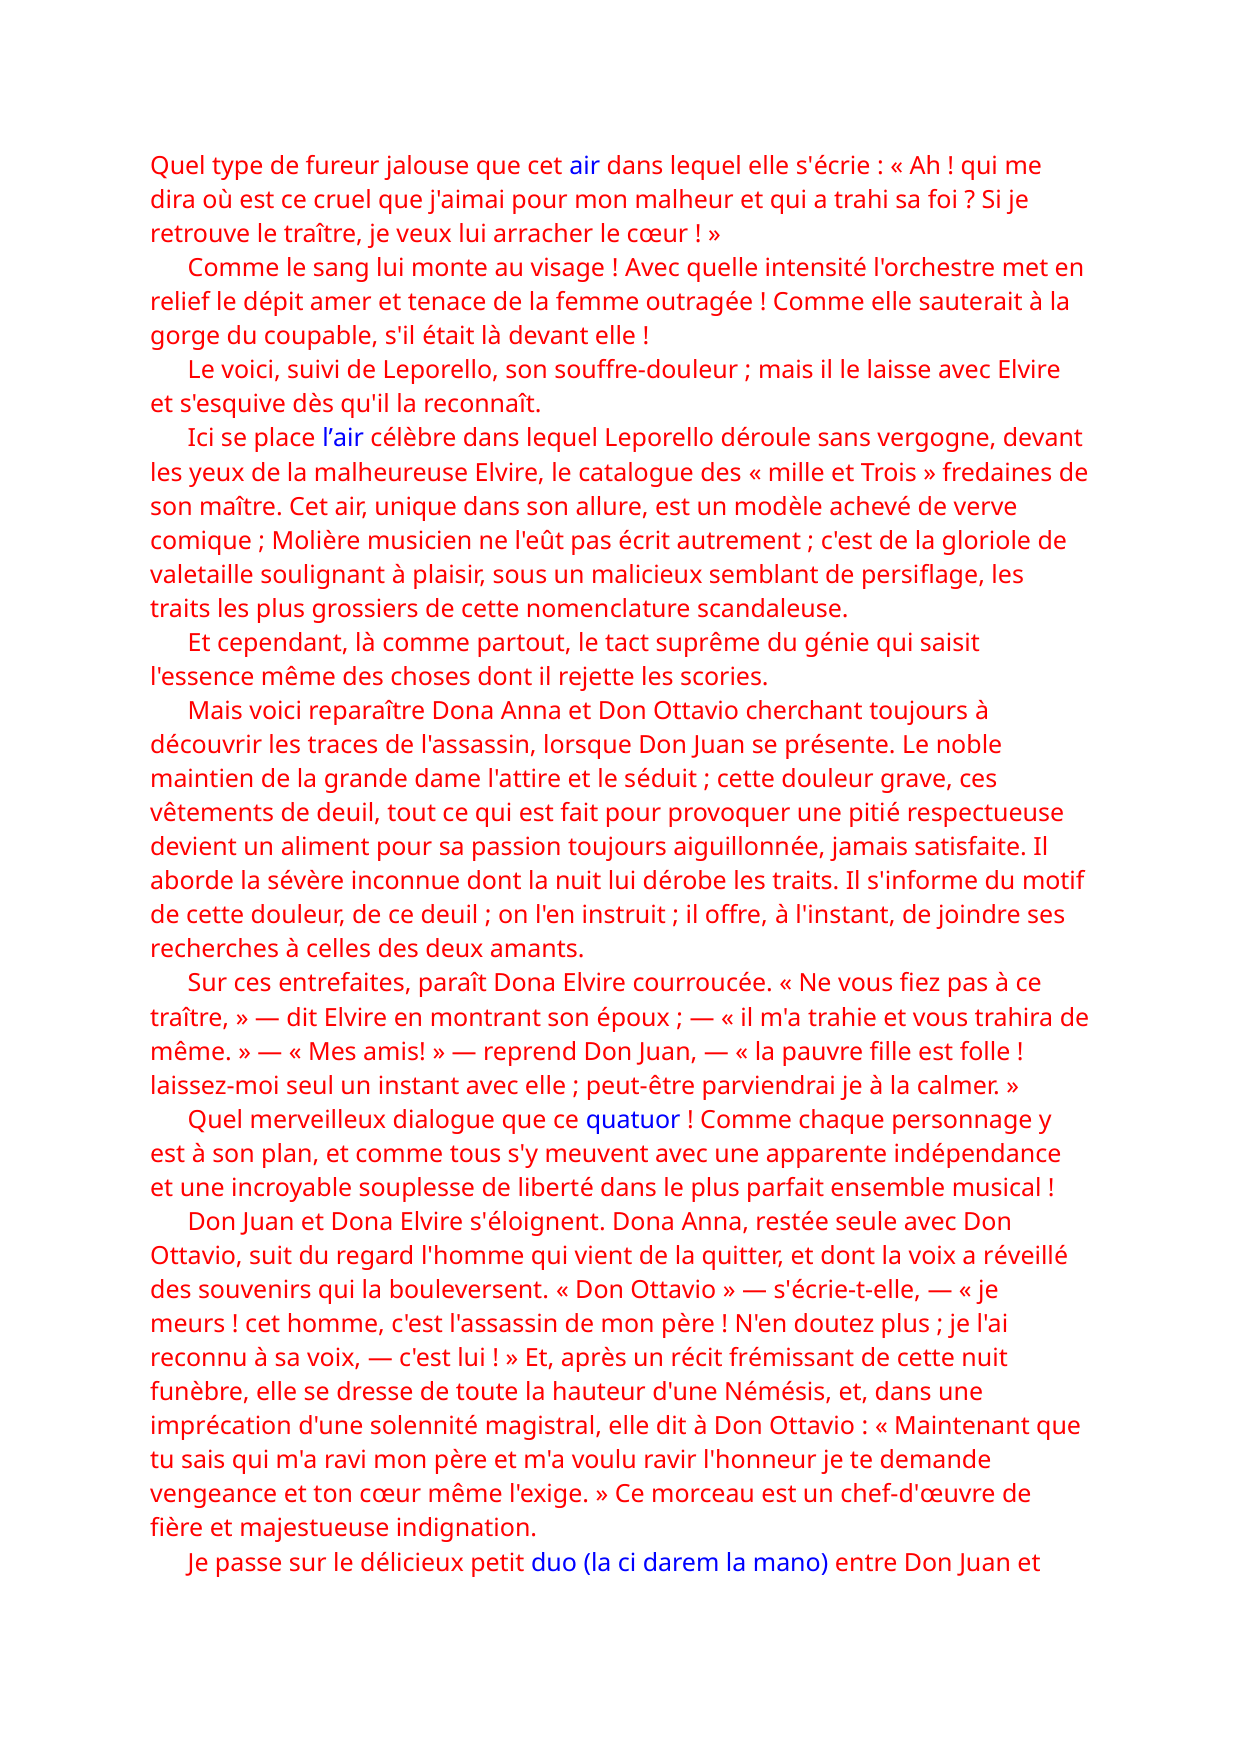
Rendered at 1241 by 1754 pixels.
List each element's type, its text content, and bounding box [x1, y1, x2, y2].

text Comme le sang lui monte au visage ! Avec quelle intensité l'orchestre met en relief le dépit amer et tenace de la femme outragée ! Comme elle saute­rait à la gorge du coupable, s'il était là devant elle ! [150, 250, 1091, 352]
text Le voici, suivi de Leporello, son souffre-douleur ; mais il le laisse avec Elvire et s'esquive dès qu'il la reconnaît. [150, 352, 1091, 420]
text Mais voici reparaître Dona Anna et Don Ottavio cherchant toujours à découvrir les traces de l'as­sassin, lorsque Don Juan se présente. Le noble maintien de la grande dame l'attire et le séduit ; cette douleur grave, ces vêtements de deuil, tout ce qui est fait pour provoquer une pitié respec­tueuse devient un aliment pour sa passion toujours aiguillonnée, jamais satisfaite. Il aborde la sévère inconnue dont la nuit lui dérobe les traits. Il s'informe du motif de cette douleur, de ce deuil ; on l'en instruit ; il offre, à l'instant, de joindre ses recherches à celles des deux amants. [150, 693, 1091, 965]
text Don Juan et Dona Elvire s'éloignent. Dona Anna, restée seule avec Don Ottavio, suit du regard l'homme qui vient de la quitter, et dont la voix a réveillé des souvenirs qui la bouleversent. « Don Ottavio » — s'écrie-t-elle, — « je meurs ! cet homme, c'est l'assassin de mon père ! N'en doutez plus ; je l'ai reconnu à sa voix, — c'est lui ! » Et, après un récit frémissant de cette nuit funèbre, elle se dresse de toute la hauteur d'une Némésis, et, dans une imprécation d'une solennité magistral, elle dit à Don Ottavio : « Maintenant que tu sais qui m'a ravi mon père et m'a voulu ravir l'honneur je te demande vengeance et ton cœur même l'exige. » Ce morceau est un chef-d'œuvre de fière et majes­tueuse indignation. [150, 1203, 1091, 1544]
text Quel type de fureur jalouse que cet air dans lequel elle s'écrie : « Ah ! qui me dira où est ce cruel que j'aimai pour mon malheur et qui a trahi sa foi ? Si je retrouve le traître, je veux lui arracher le cœur ! » [150, 148, 1091, 250]
text Sur ces entrefaites, paraît Dona Elvire courrou­cée. « Ne vous fiez pas à ce traître, » — dit Elvire en montrant son époux ; — « il m'a trahie et vous trahira de même. » — « Mes amis! » — reprend Don Juan, — « la pauvre fille est folle ! laissez-moi seul un instant avec elle ; peut-être parviendrai je à la calmer. » [150, 965, 1091, 1101]
text Ici se place l’air célèbre dans lequel Leporello déroule sans vergogne, devant les yeux de la malheureuse Elvire, le catalogue des « mille et Trois » fredaines de son maître. Cet air, unique dans son allure, est un modèle achevé de verve comique ; Molière musicien ne l'eût pas écrit au­trement ; c'est de la gloriole de valetaille soulignant à plaisir, sous un malicieux semblant de persi­flage, les traits les plus grossiers de cette nomen­clature scandaleuse. [150, 420, 1091, 624]
text Et cependant, là comme partout, le tact suprême du génie qui saisit l'essence même des choses dont il rejette les scories. [150, 624, 1091, 693]
text Je passe sur le délicieux petit duo (la ci darem la mano) entre Don Juan et [150, 1544, 1091, 1578]
text Quel merveilleux dialogue que ce quatuor ! Comme chaque personnage y est à son plan, et comme tous s'y meuvent avec une apparente indépendance et une incroyable souplesse de liberté dans le plus parfait ensemble musical ! [150, 1101, 1091, 1203]
